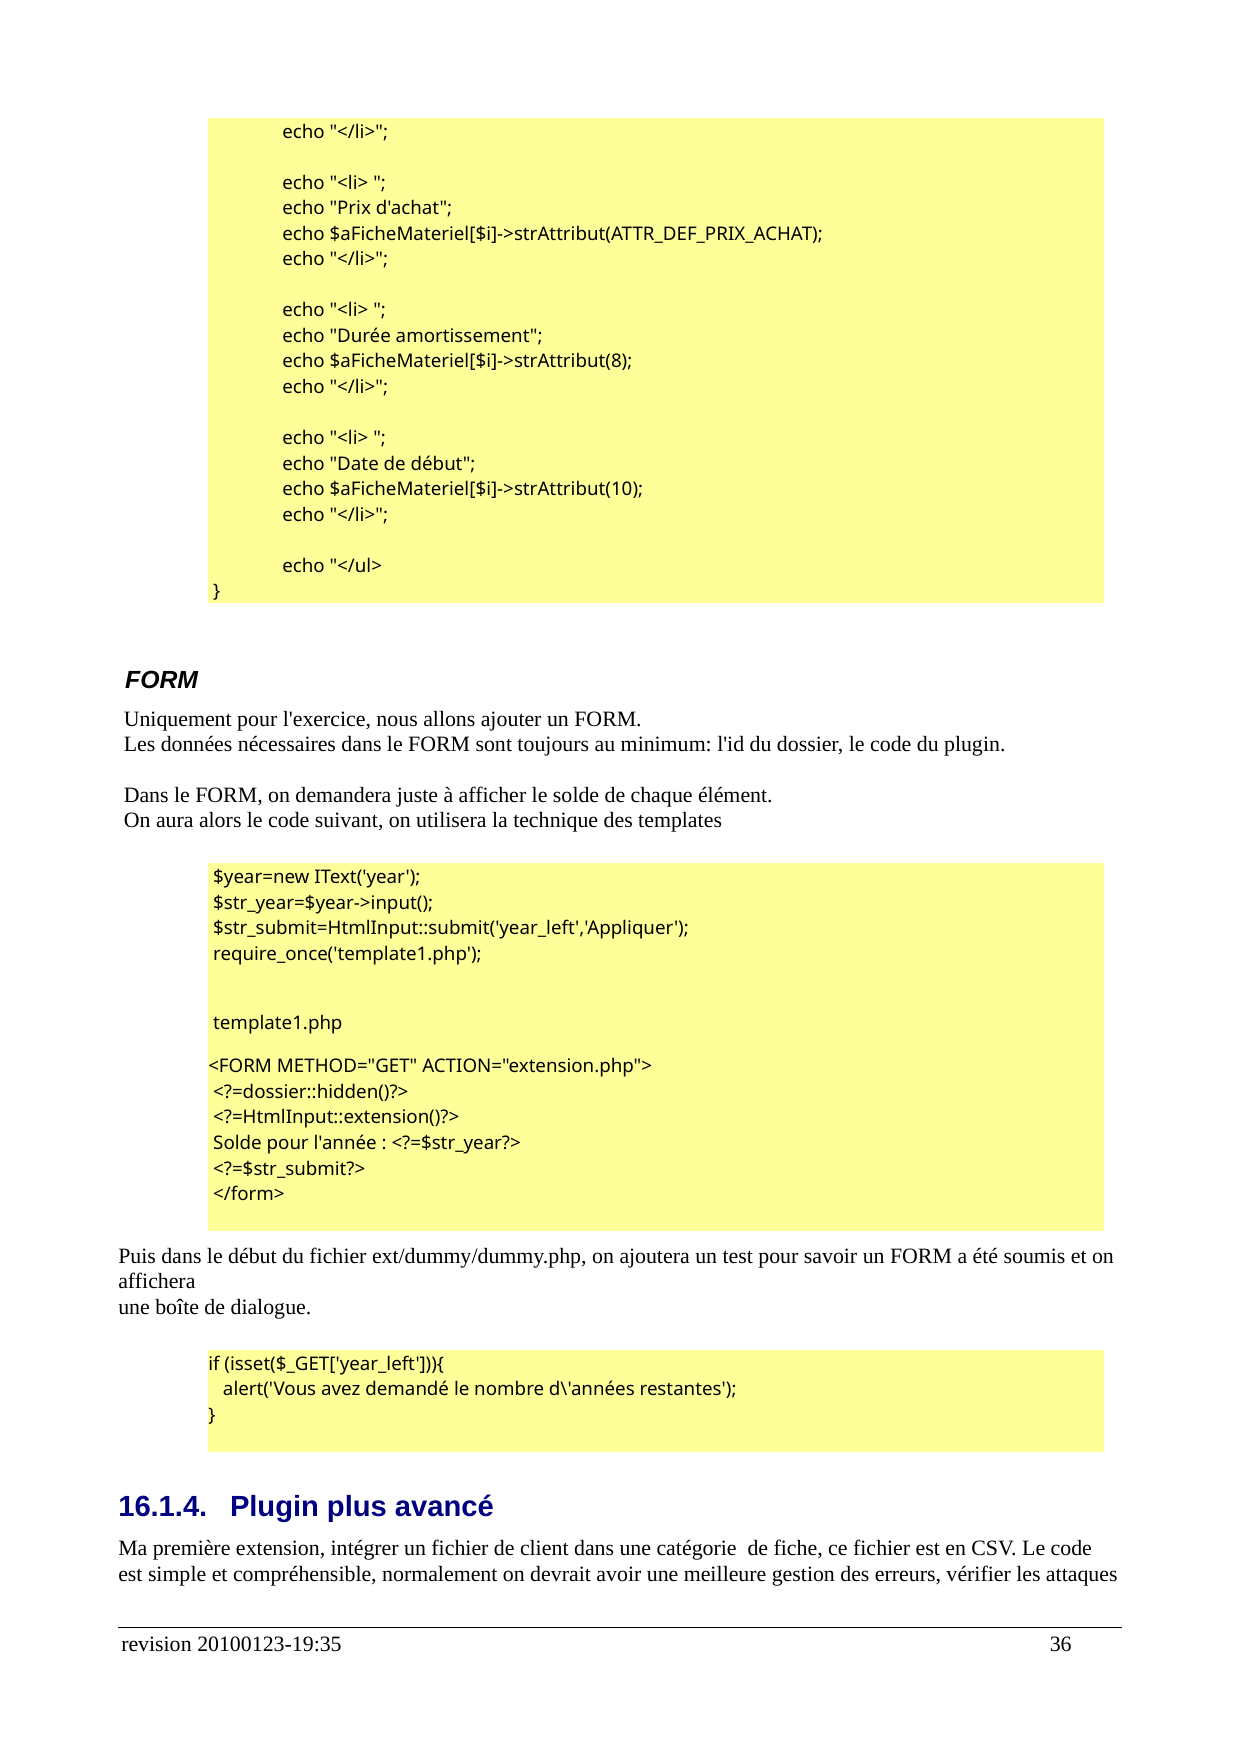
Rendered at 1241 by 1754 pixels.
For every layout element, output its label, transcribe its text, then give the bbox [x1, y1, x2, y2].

text Uniquement pour l'exercice, nous allons ajouter un FORM. Les données nécessaires dans le FORM sont toujours au minimum: l'id du dossier, le code du plugin. Dans le FORM, on demandera juste à afficher le solde de chaque élément. On aura alors le code suivant, on utilisera la technique des templates [118, 706, 1122, 857]
text Ma première extension, intégrer un fichier de client dans une catégorie de fiche, ce fichier est en CSV. Le code est simple et compréhensible, normalement on devrait avoir une meilleure gestion des erreurs, vérifier les attaques [118, 1535, 1122, 1586]
text if (isset($_GET['year_left'])){ alert('Vous avez demandé le nombre d\'années restantes'); } [208, 1350, 1104, 1452]
text <FORM METHOD="GET" ACTION="extension.php"> <?=dossier::hidden()?> <?=HtmlInput::extension()?> Solde pour l'année : <?=$str_year?> <?=$str_submit?> </form> [208, 1053, 1104, 1231]
text Puis dans le début du fichier ext/dummy/dummy.php, on ajoutera un test pour savoir un FORM a été soumis et on affichera une boîte de dialogue. [118, 1243, 1122, 1344]
text $year=new IText('year'); $str_year=$year->input(); $str_submit=HtmlInput::submit('year_left','Appliquer'); require_once('template1.php'); [208, 863, 1104, 966]
text template1.php [208, 984, 1104, 1035]
text echo "</li>"; echo "<li> "; echo "Prix d'achat"; echo $aFicheMateriel[$i]->strAttribut(ATTR_DEF_PRIX_ACHAT); echo "</li>"; echo "<li> "; echo "Durée amortissement"; echo $aFicheMateriel[$i]->strAttribut(8); echo "</li>"; echo "<li> "; echo "Date de début"; echo $aFicheMateriel[$i]->strAttribut(10); echo "</li>"; echo "</ul> } [208, 118, 1104, 603]
subtitle Plugin plus avancé [118, 1489, 1122, 1523]
subtitle FORM [118, 665, 1122, 694]
